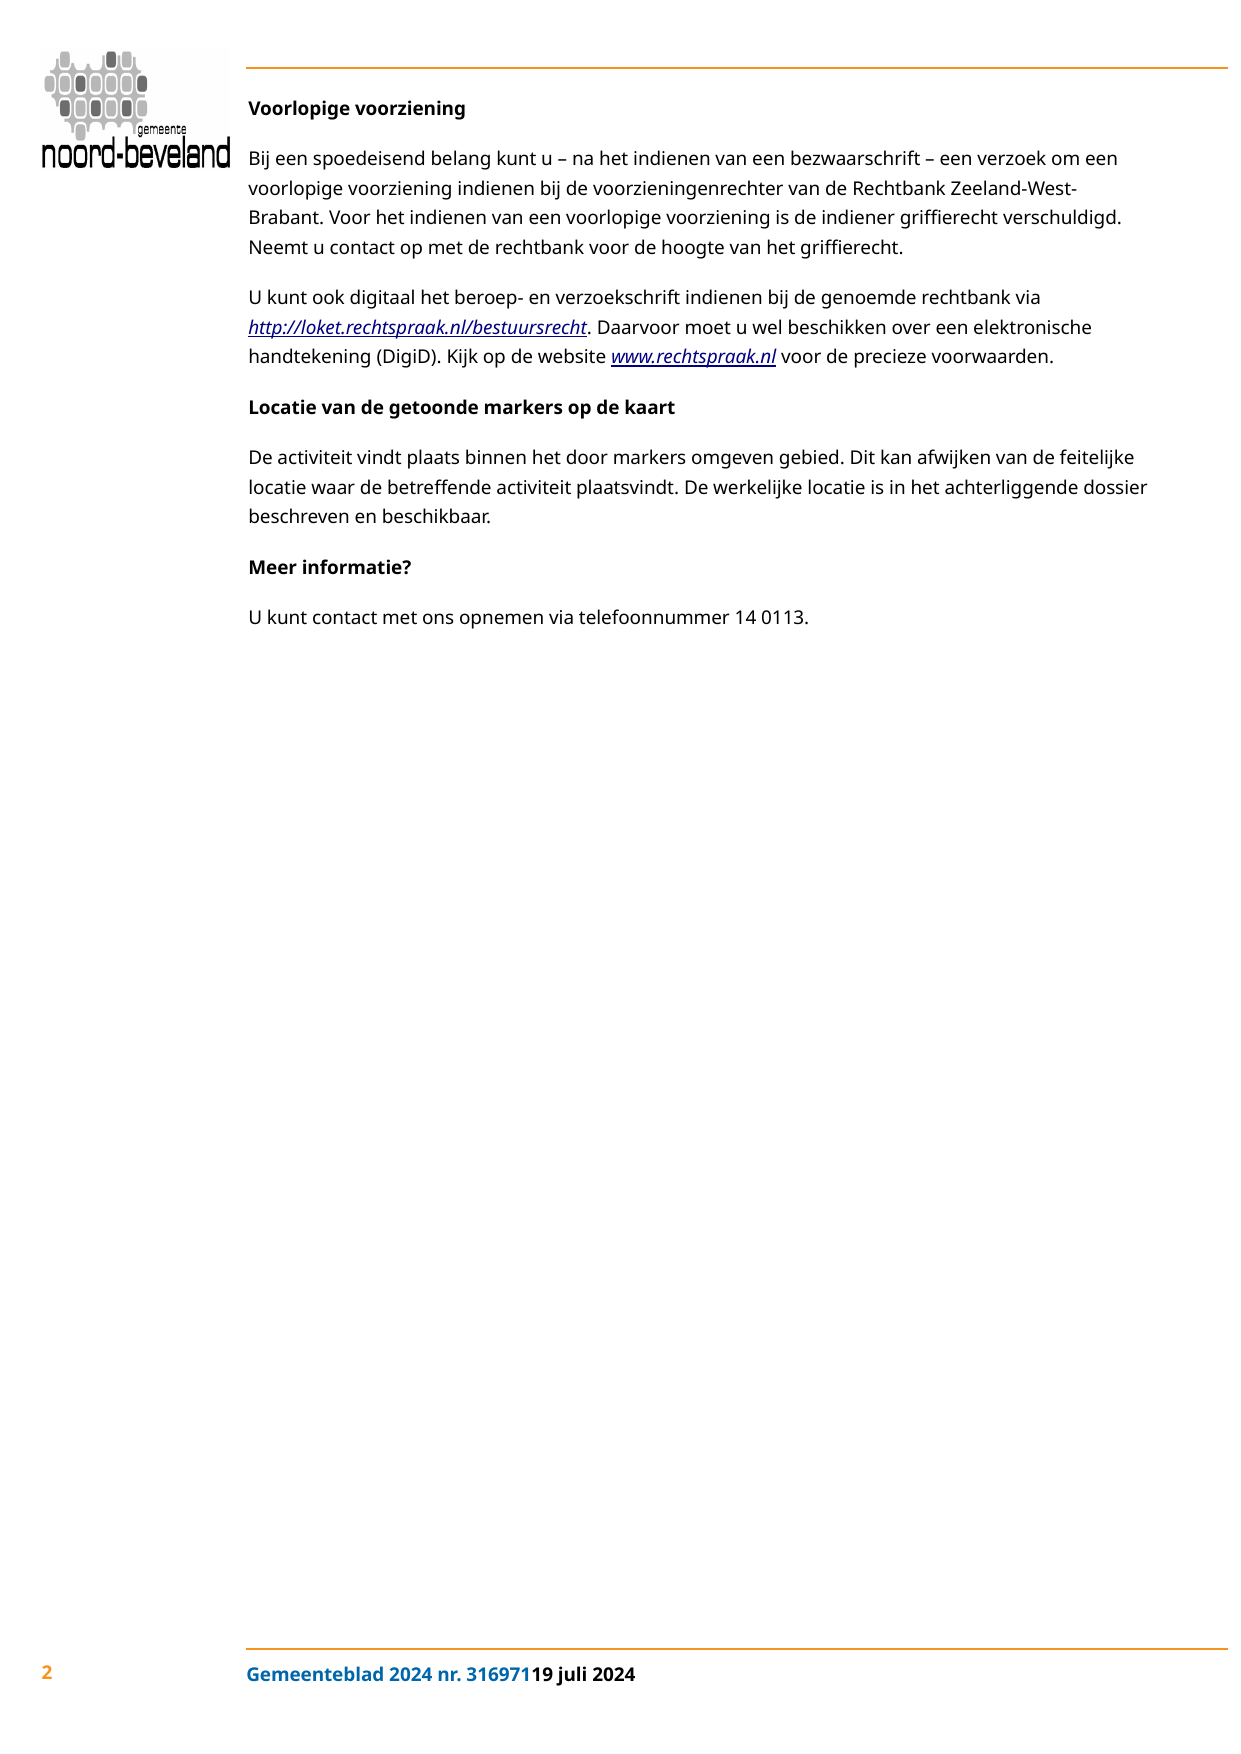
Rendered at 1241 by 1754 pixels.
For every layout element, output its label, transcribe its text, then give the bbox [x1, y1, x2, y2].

text U kunt contact met ons opnemen via telefoonnummer 14 0113. [248, 604, 1152, 630]
text Bij een spoedeisend belang kunt u – na het indienen van een bezwaarschrift – een verzoek om een voorlopige voorziening indienen bij de voorzieningenrechter van de Rechtbank Zeeland-West-Brabant. Voor het indienen van een voorlopige voorziening is de indiener griffierecht verschuldigd. Neemt u contact op met de rechtbank voor de hoogte van het griffierecht. [248, 145, 1152, 260]
text Meer informatie? [248, 554, 1152, 580]
text De activiteit vindt plaats binnen het door markers omgeven gebied. Dit kan afwijken van de feitelijke locatie waar de betreffende activiteit plaatsvindt. De werkelijke locatie is in het achterliggende dossier beschreven en beschikbaar. [248, 444, 1152, 529]
text U kunt ook digitaal het beroep- en verzoekschrift indienen bij de genoemde rechtbank via http://loket.rechtspraak.nl/bestuursrecht. Daarvoor moet u wel beschikken over een elektronische handtekening (DigiD). Kijk op de website www.rechtspraak.nl voor de precieze voorwaarden. [248, 284, 1152, 369]
text Voorlopige voorziening [248, 95, 1152, 121]
text Locatie van de getoonde markers op de kaart [248, 394, 1152, 420]
picture [41, 47, 231, 172]
